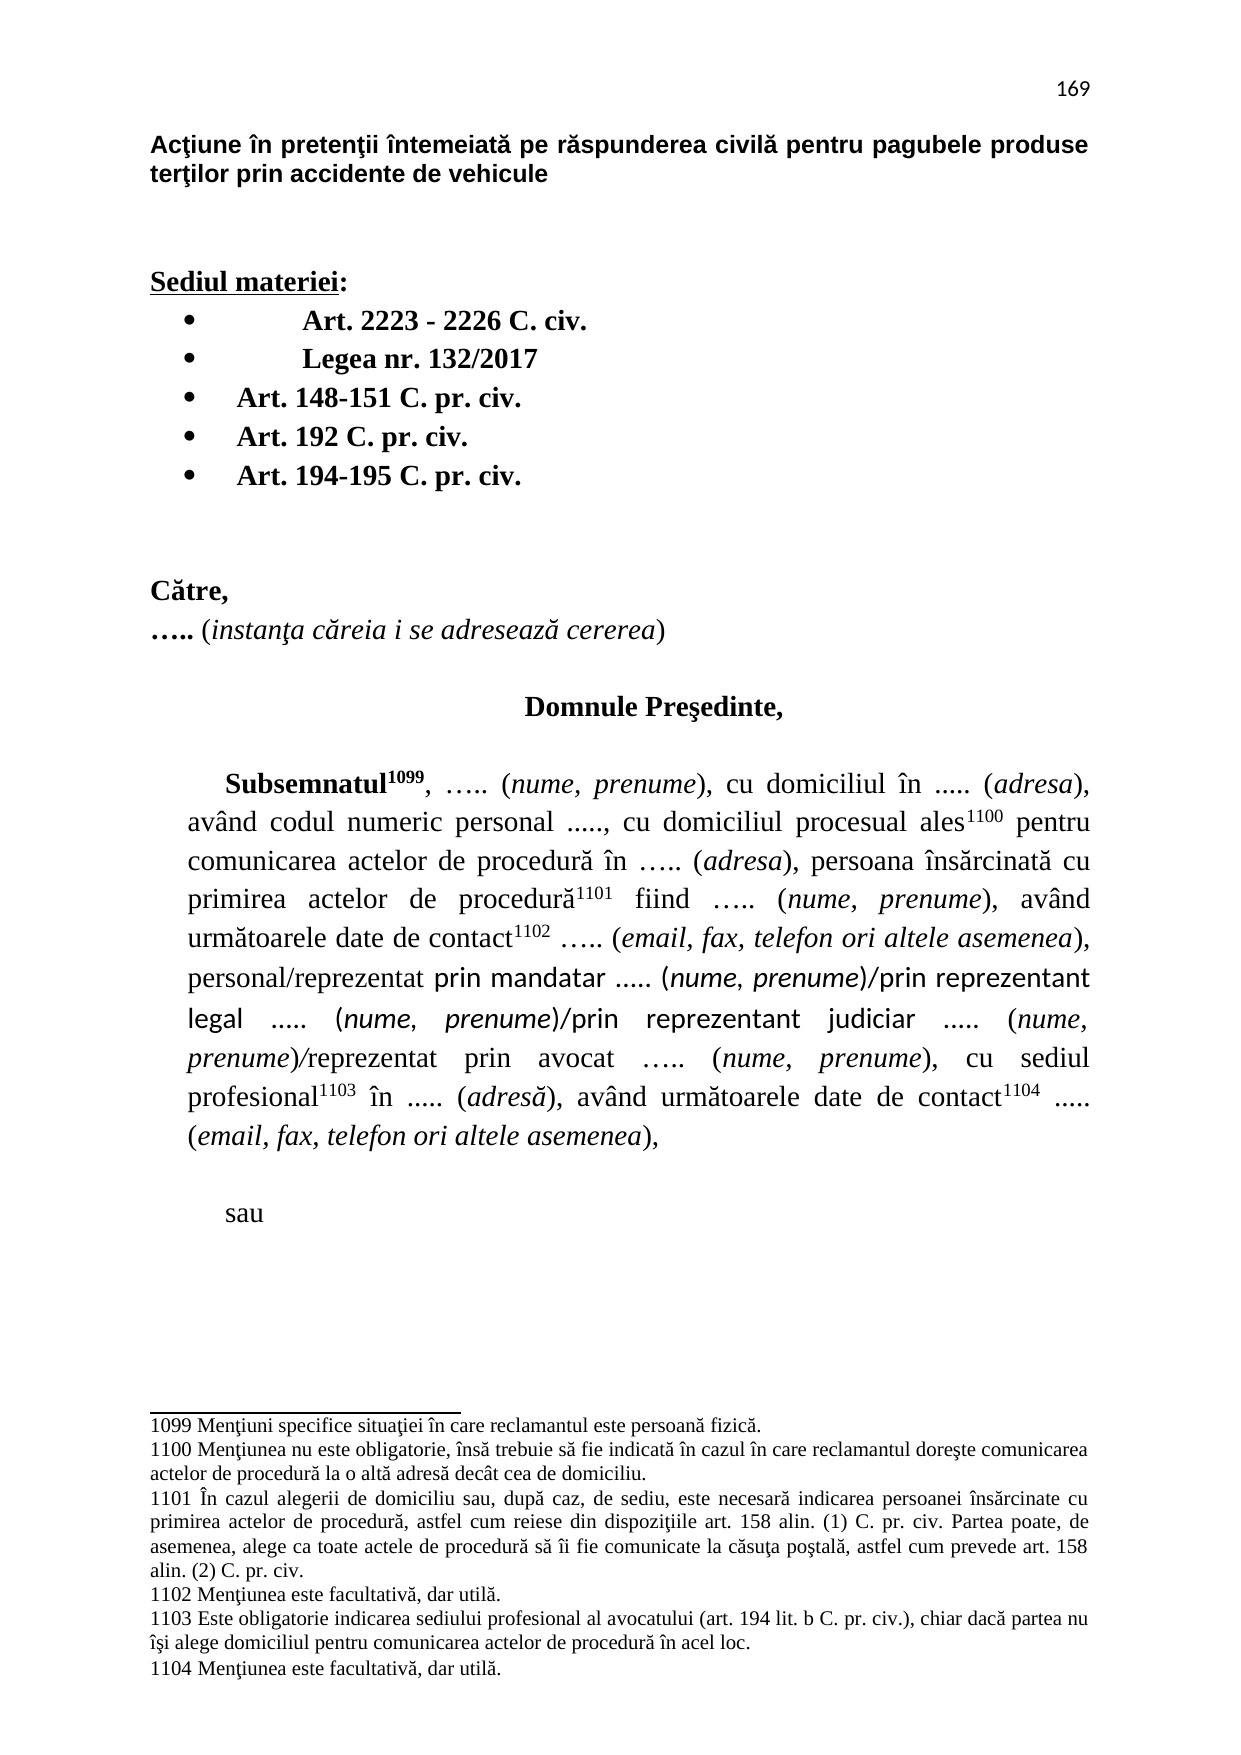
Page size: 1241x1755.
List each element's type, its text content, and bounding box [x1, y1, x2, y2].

text ….. (instanţa căreia i se adresează cererea) [150, 612, 1090, 645]
list Art. 194-195 C. pr. civ. [184, 458, 1090, 491]
text Menţiunea nu este obligatorie, însă trebuie să fie indicată în cazul în care reclamantul doreşte comunicarea actelor de procedură la o altă adresă decât cea de domiciliu. [150, 1437, 1090, 1485]
text Menţiunea este facultativă, dar utilă. [150, 1582, 1090, 1606]
text Menţiunea este facultativă, dar utilă. [150, 1654, 1090, 1680]
text sau [187, 1195, 1090, 1228]
text Sediul materiei: [150, 264, 1090, 298]
text Este obligatorie indicarea sediului profesional al avocatului (art. 194 lit. b C. pr. civ.), chiar dacă partea nu îşi alege domiciliul pentru comunicarea actelor de procedură în acel loc. [150, 1606, 1090, 1654]
text Subsemnatul, ….. (nume, prenume), cu domiciliul în ..... (adresa), având codul numeric personal ....., cu domiciliul procesual ales pentru comunicarea actelor de procedură în ….. (adresa), persoana însărcinată cu primirea actelor de procedură fiind ….. (nume, prenume), având următoarele date de contact ….. (email, fax, telefon ori altele asemenea), personal/reprezentat prin mandatar ..... (nume, prenume)/prin reprezentant legal ..... (nume, prenume)/prin reprezentant judiciar ..... (nume, prenume)/reprezentat prin avocat ….. (nume, prenume), cu sediul profesional în ..... (adresă), având următoarele date de contact ..... (email, fax, telefon ori altele asemenea), [187, 766, 1090, 1151]
list Art. 148-151 C. pr. civ. [184, 380, 1090, 414]
list Art. 192 C. pr. civ. [184, 419, 1090, 453]
text Domnule Preşedinte, [187, 689, 1090, 722]
text Menţiuni specifice situaţiei în care reclamantul este persoană fizică. [150, 1413, 1090, 1437]
list Legea nr. 132/2017 [184, 342, 1090, 375]
text În cazul alegerii de domiciliu sau, după caz, de sediu, este necesară indicarea persoanei însărcinate cu primirea actelor de procedură, astfel cum reiese din dispoziţiile art. 158 alin. (1) C. pr. civ. Partea poate, de asemenea, alege ca toate actele de procedură să îi fie comunicate la căsuţa poştală, astfel cum prevede art. 158 alin. (2) C. pr. civ. [150, 1485, 1090, 1582]
subtitle Acţiune în pretenţii întemeiată pe răspunderea civilă pentru pagubele produse terţilor prin accidente de vehicule [150, 130, 1090, 187]
text Către, [150, 573, 1090, 607]
list Art. 2223 - 2226 C. civ. [184, 303, 1090, 337]
